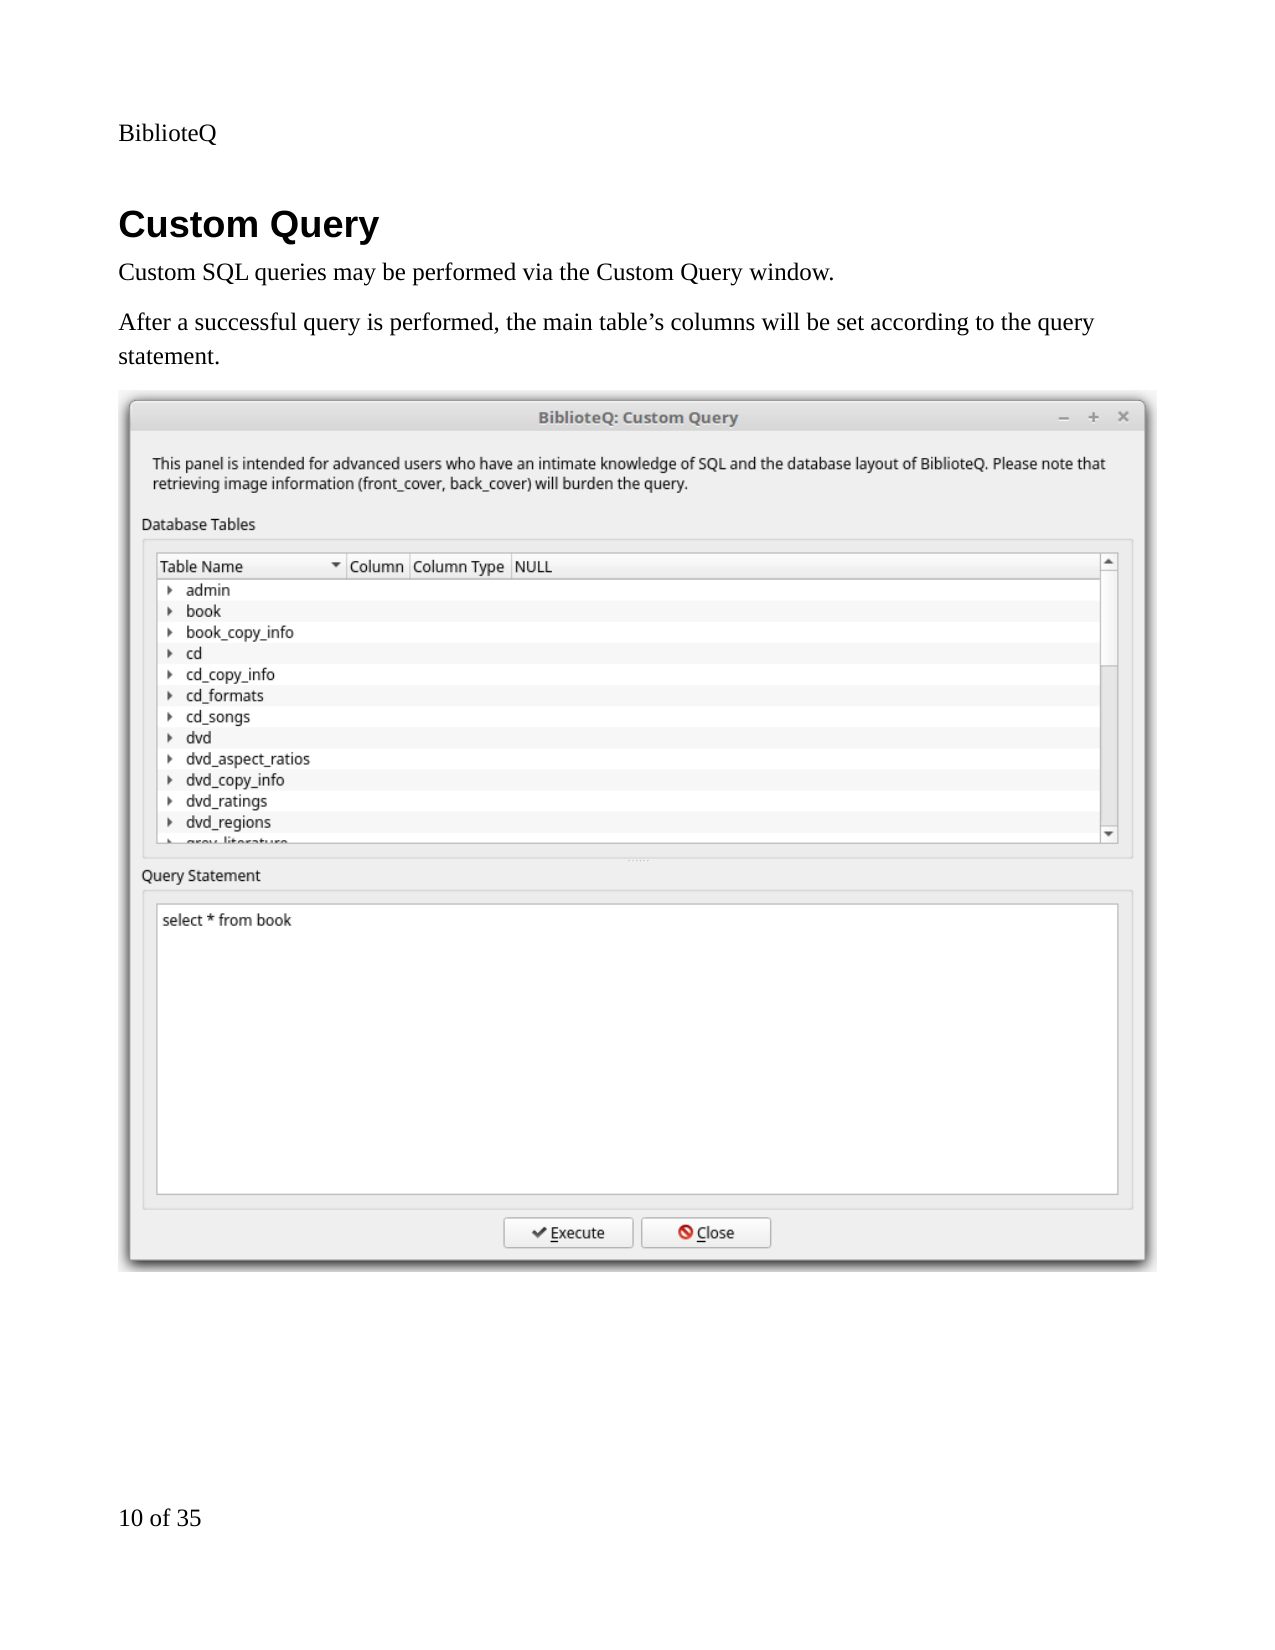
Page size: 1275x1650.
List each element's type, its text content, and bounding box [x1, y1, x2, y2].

picture [118, 390, 1157, 1272]
text After a successful query is performed, the main table’s columns will be set according to the query statement. [118, 307, 1157, 370]
text Custom SQL queries may be performed via the Custom Query window. [118, 257, 1157, 286]
subtitle Custom Query [118, 201, 1157, 245]
